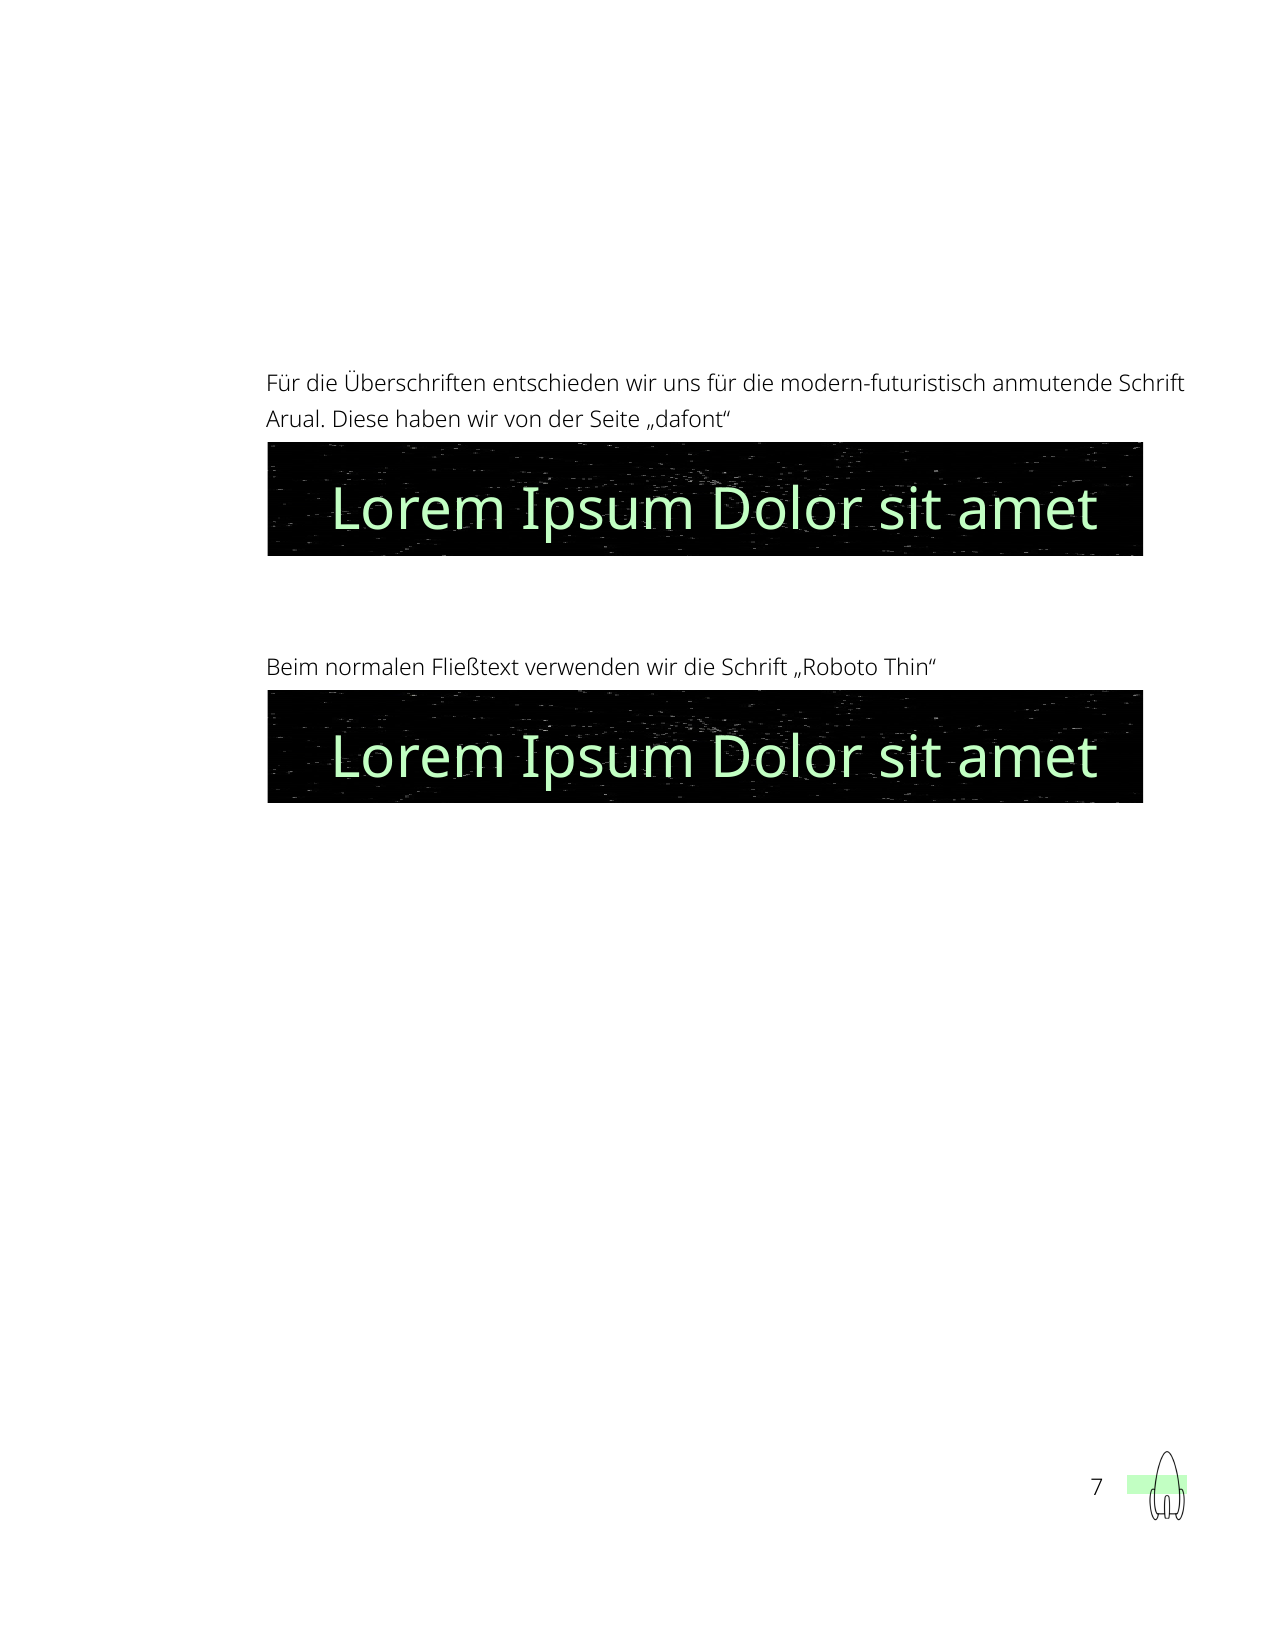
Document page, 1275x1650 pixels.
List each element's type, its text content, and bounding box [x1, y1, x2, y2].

picture [267, 442, 1144, 556]
text Beim normalen Fließtext verwenden wir die Schrift „Roboto Thin“ [266, 651, 1186, 682]
picture [267, 690, 1144, 803]
text Für die Überschriften entschieden wir uns für die modern-futuristisch anmutende Schrift Arual. Diese haben wir von der Seite „dafont“ [266, 367, 1186, 434]
